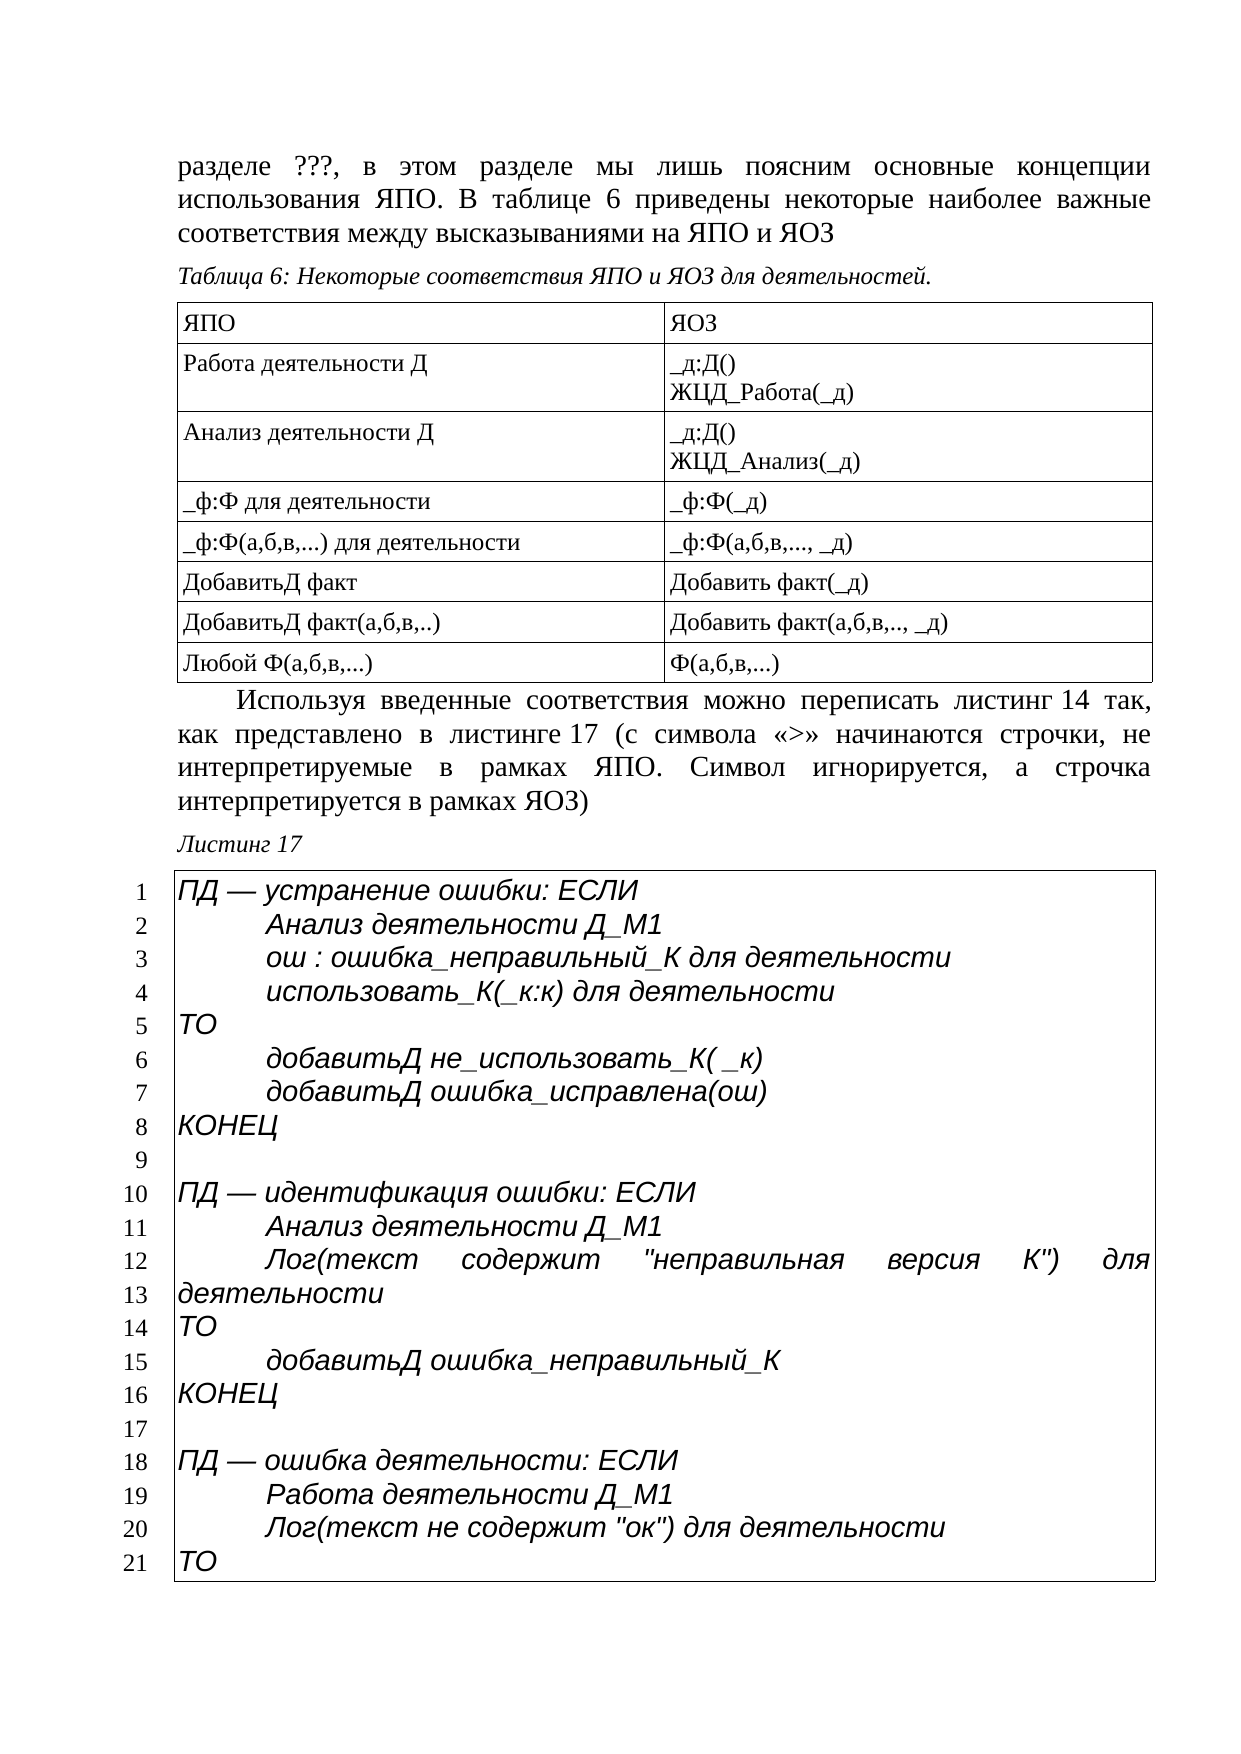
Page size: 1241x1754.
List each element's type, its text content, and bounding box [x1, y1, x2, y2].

table_header ЯОЗ [665, 303, 1152, 342]
table_cell Добавить факт(а,б,в,.., _д) [665, 602, 1152, 642]
table_cell Добавить факт(_д) [665, 562, 1152, 601]
text добавитьД ошибка_неправильный_К [177, 1343, 1152, 1376]
table_cell _ф:Ф(а,б,в,..., _д) [665, 522, 1152, 561]
text ТО [175, 1541, 1155, 1581]
text ПД — устранение ошибки: ЕСЛИ [175, 871, 1155, 907]
table_cell ДобавитьД факт [178, 562, 664, 601]
table_cell ДобавитьД факт(а,б,в,..) [178, 602, 664, 642]
table_cell Анализ деятельности Д [178, 412, 664, 481]
table_header ЯПО [178, 303, 664, 342]
table_cell _ф:Ф(а,б,в,...) для деятельности [178, 522, 664, 561]
table_cell Работа деятельности Д [178, 344, 664, 411]
text добавитьД не_использовать_К( _к) [177, 1041, 1152, 1074]
text Листинг 17 [177, 829, 1152, 858]
table_cell _ф:Ф(_д) [665, 482, 1152, 521]
text использовать_К(_к:к) для деятельности [177, 974, 1152, 1007]
table_cell _ф:Ф для деятельности [178, 482, 664, 521]
text Работа деятельности Д_М1 [177, 1477, 1152, 1511]
text разделе ???, в этом разделе мы лишь поясним основные концепции использования ЯПО. В таблице 6 приведены некоторые наиболее важные соответствия между высказываниями на ЯПО и ЯОЗ [177, 148, 1152, 248]
text Анализ деятельности Д_М1 [177, 1209, 1152, 1242]
table_cell Ф(а,б,в,...) [665, 643, 1152, 682]
text ТО [177, 1309, 1152, 1343]
text ПД — идентификация ошибки: ЕСЛИ [177, 1175, 1152, 1209]
table_cell Любой Ф(а,б,в,...) [178, 643, 664, 682]
table_cell _д:Д() ЖЦД_Работа(_д) [665, 344, 1152, 411]
table_cell _д:Д() ЖЦД_Анализ(_д) [665, 412, 1152, 481]
text Лог(текст содержит "неправильная версия К") для деятельности [177, 1242, 1152, 1309]
text КОНЕЦ [177, 1108, 1152, 1142]
text КОНЕЦ [177, 1376, 1152, 1410]
text ПД — ошибка деятельности: ЕСЛИ [177, 1443, 1152, 1477]
text Таблица 6: Некоторые соответствия ЯПО и ЯОЗ для деятельностей. [177, 261, 1152, 289]
text Используя введенные соответствия можно переписать листинг 14 так, как представлено в листинге 17 (с символа «>» начинаются строчки, не интерпретируемые в рамках ЯПО. Символ игнорируется, а строчка интерпретируется в рамках ЯОЗ) [177, 683, 1152, 816]
text Лог(текст не содержит "ок") для деятельности [177, 1511, 1152, 1541]
text добавитьД ошибка_исправлена(ош) [177, 1074, 1152, 1108]
text Анализ деятельности Д_М1 [177, 907, 1152, 940]
text ош : ошибка_неправильный_К для деятельности [177, 940, 1152, 974]
text ТО [177, 1007, 1152, 1041]
